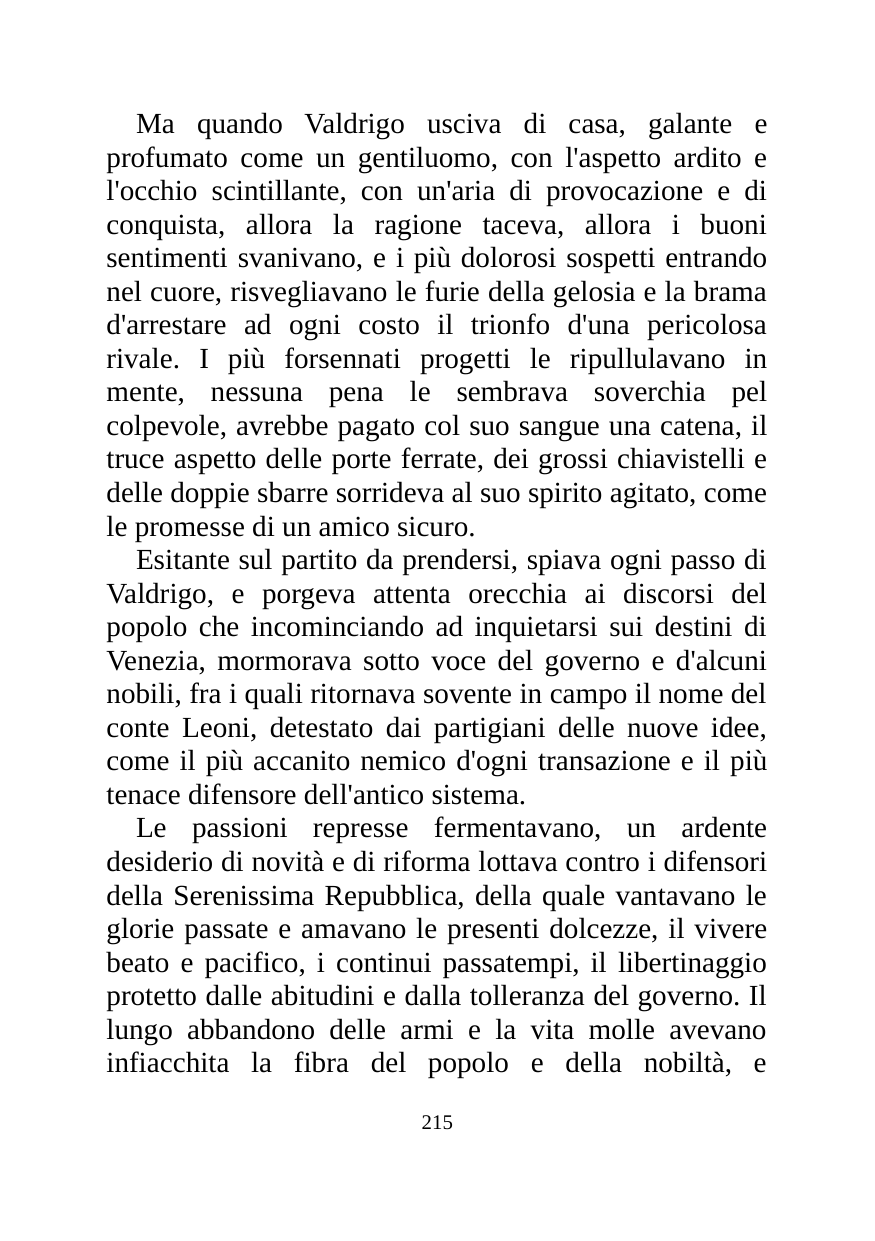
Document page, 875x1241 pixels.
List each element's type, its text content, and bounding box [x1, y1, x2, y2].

text Esitante sul partito da prendersi, spiava ogni passo di Valdrigo, e porgeva attenta orecchia ai discorsi del popolo che incominciando ad inquietarsi sui destini di Venezia, mormorava sotto voce del governo e d'alcuni nobili, fra i quali ritornava sovente in campo il nome del conte Leoni, detestato dai partigiani delle nuove idee, come il più accanito nemico d'ogni transazione e il più tenace difensore dell'antico sistema. [106, 542, 768, 811]
text Le passioni represse fermentavano, un ardente desiderio di novità e di riforma lottava contro i difensori della Serenissima Repubblica, della quale vantavano le glorie passate e amavano le presenti dolcezze, il vivere beato e pacifico, i continui passatempi, il libertinaggio protetto dalle abitudini e dalla tolleranza del governo. Il lungo abbandono delle armi e la vita molle avevano infiacchita la fibra del popolo e della nobiltà, e [106, 811, 768, 1079]
text Ma quando Valdrigo usciva di casa, galante e profumato come un gentiluomo, con l'aspetto ardito e l'occhio scintillante, con un'aria di provocazione e di conquista, allora la ragione taceva, allora i buoni sentimenti svanivano, e i più dolorosi sospetti entrando nel cuore, risvegliavano le furie della gelosia e la brama d'arrestare ad ogni costo il trionfo d'una pericolosa rivale. I più forsennati progetti le ripullulavano in mente, nessuna pena le sembrava soverchia pel colpevole, avrebbe pagato col suo sangue una catena, il truce aspetto delle porte ferrate, dei grossi chiavistelli e delle doppie sbarre sorrideva al suo spirito agitato, come le promesse di un amico sicuro. [106, 106, 768, 542]
